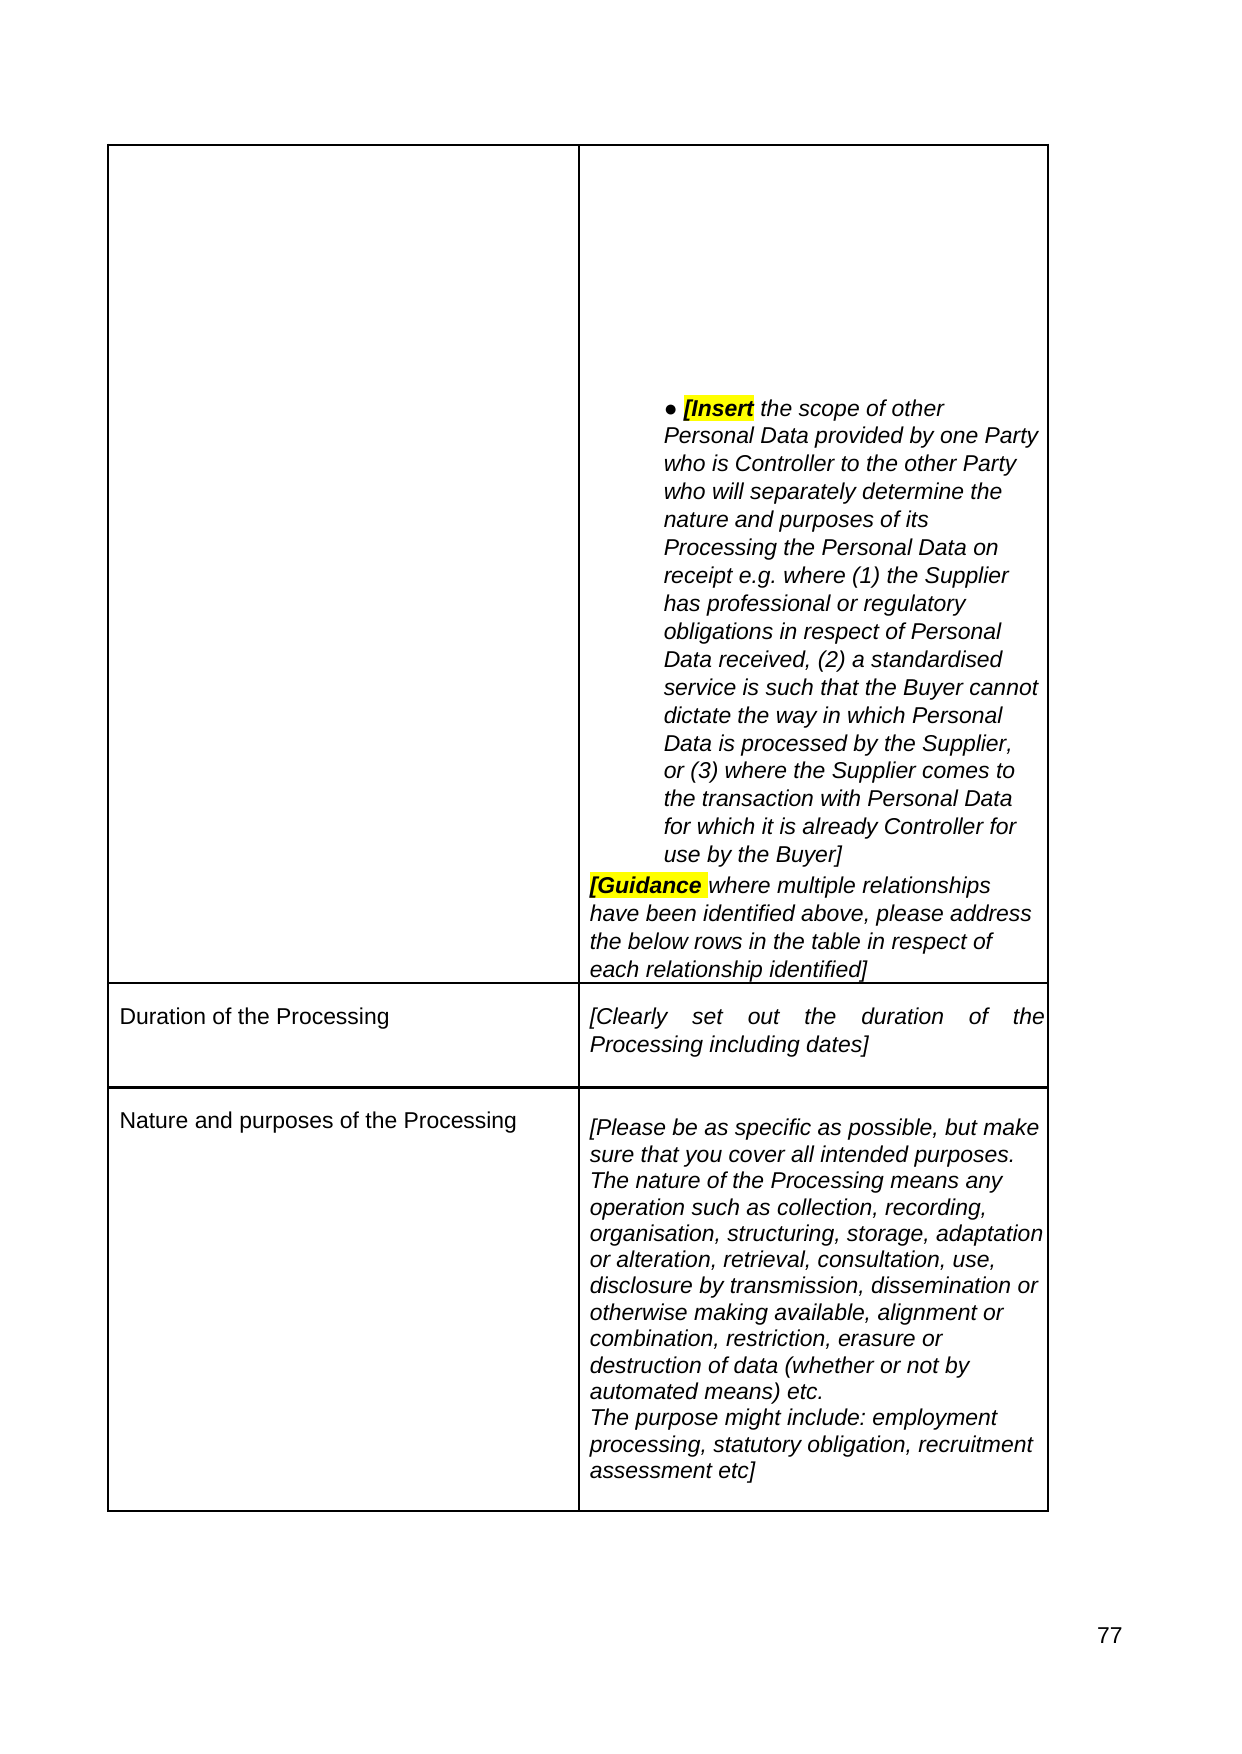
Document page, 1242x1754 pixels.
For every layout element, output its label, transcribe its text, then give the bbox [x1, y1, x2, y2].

table_cell [Clearly set out the duration of the Processing including dates] [580, 984, 1047, 1086]
table_header [109, 146, 578, 982]
table_header ● [Insert the scope of other Personal Data provided by one Party who is Controller to the other Party who will separately determine the nature and purposes of its Processing the Personal Data on receipt e.g. where (1) the Supplier has professional or regulatory obligations in respect of Personal Data received, (2) a standardised service is such that the Buyer cannot dictate the way in which Personal Data is processed by the Supplier, or (3) where the Supplier comes to the transaction with Personal Data for which it is already Controller for use by the Buyer] [Guidance where multiple relationships have been identified above, please address the below rows in the table in respect of each relationship identified] [580, 146, 1047, 982]
table_cell Duration of the Processing [109, 984, 578, 1086]
table_cell [Please be as specific as possible, but make sure that you cover all intended purposes. The nature of the Processing means any operation such as collection, recording, organisation, structuring, storage, adaptation or alteration, retrieval, consultation, use, disclosure by transmission, dissemination or otherwise making available, alignment or combination, restriction, erasure or destruction of data (whether or not by automated means) etc. The purpose might include: employment processing, statutory obligation, recruitment assessment etc] [580, 1089, 1047, 1510]
table_cell Nature and purposes of the Processing [109, 1089, 578, 1510]
